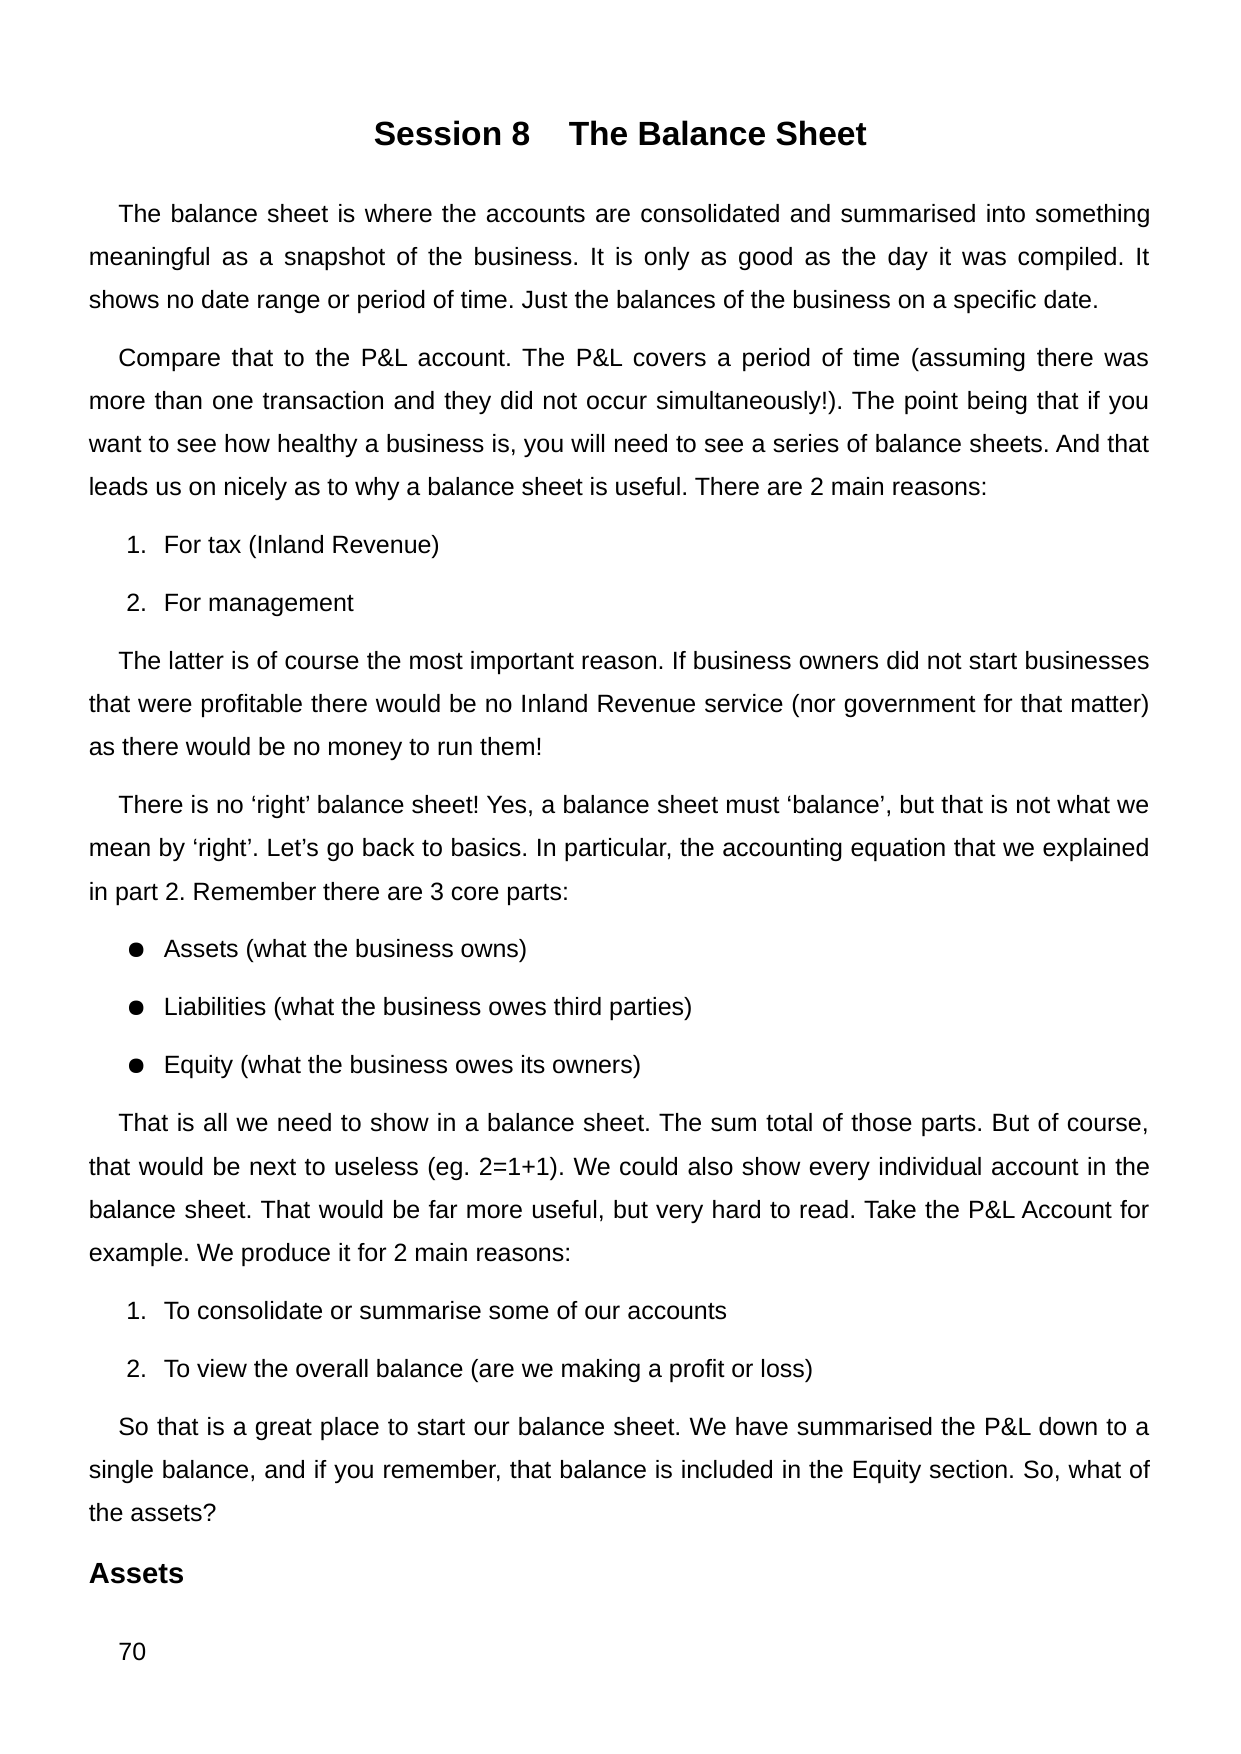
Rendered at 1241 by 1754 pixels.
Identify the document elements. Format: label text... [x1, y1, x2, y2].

text The balance sheet is where the accounts are consolidated and summarised into something meaningful as a snapshot of the business. It is only as good as the day it was compiled. It shows no date range or period of time. Just the balances of the business on a specific date. [88, 199, 1152, 314]
list To view the overall balance (are we making a profit or loss) [126, 1354, 1152, 1382]
list Equity (what the business owes its owners) [126, 1050, 1152, 1079]
list Assets (what the business owns) [126, 934, 1152, 963]
text Assets [88, 1556, 1152, 1589]
text The latter is of course the most important reason. If business owners did not start businesses that were profitable there would be no Inland Revenue service (nor government for that matter) as there would be no money to run them! [88, 646, 1152, 761]
list Liabilities (what the business owes third parties) [126, 992, 1152, 1021]
text So that is a great place to start our balance sheet. We have summarised the P&L down to a single balance, and if you remember, that balance is included in the Equity section. So, what of the assets? [88, 1412, 1152, 1527]
text Compare that to the P&L account. The P&L covers a period of time (assuming there was more than one transaction and they did not occur simultaneously!). The point being that if you want to see how healthy a business is, you will need to see a series of balance sheets. And that leads us on nicely as to why a balance sheet is useful. There are 2 main reasons: [88, 343, 1152, 501]
list To consolidate or summarise some of our accounts [126, 1296, 1152, 1324]
text There is no ‘right’ balance sheet! Yes, a balance sheet must ‘balance’, but that is not what we mean by ‘right’. Let’s go back to basics. In particular, the accounting equation that we explained in part 2. Remember there are 3 core parts: [88, 790, 1152, 905]
text That is all we need to show in a balance sheet. The sum total of those parts. But of course, that would be next to useless (eg. 2=1+1). We could also show every individual account in the balance sheet. That would be far more useful, but very hard to read. Take the P&L Account for example. We produce it for 2 main reasons: [88, 1108, 1152, 1267]
list For management [126, 588, 1152, 617]
subtitle Session 8 The Balance Sheet [88, 113, 1152, 152]
list For tax (Inland Revenue) [126, 530, 1152, 559]
